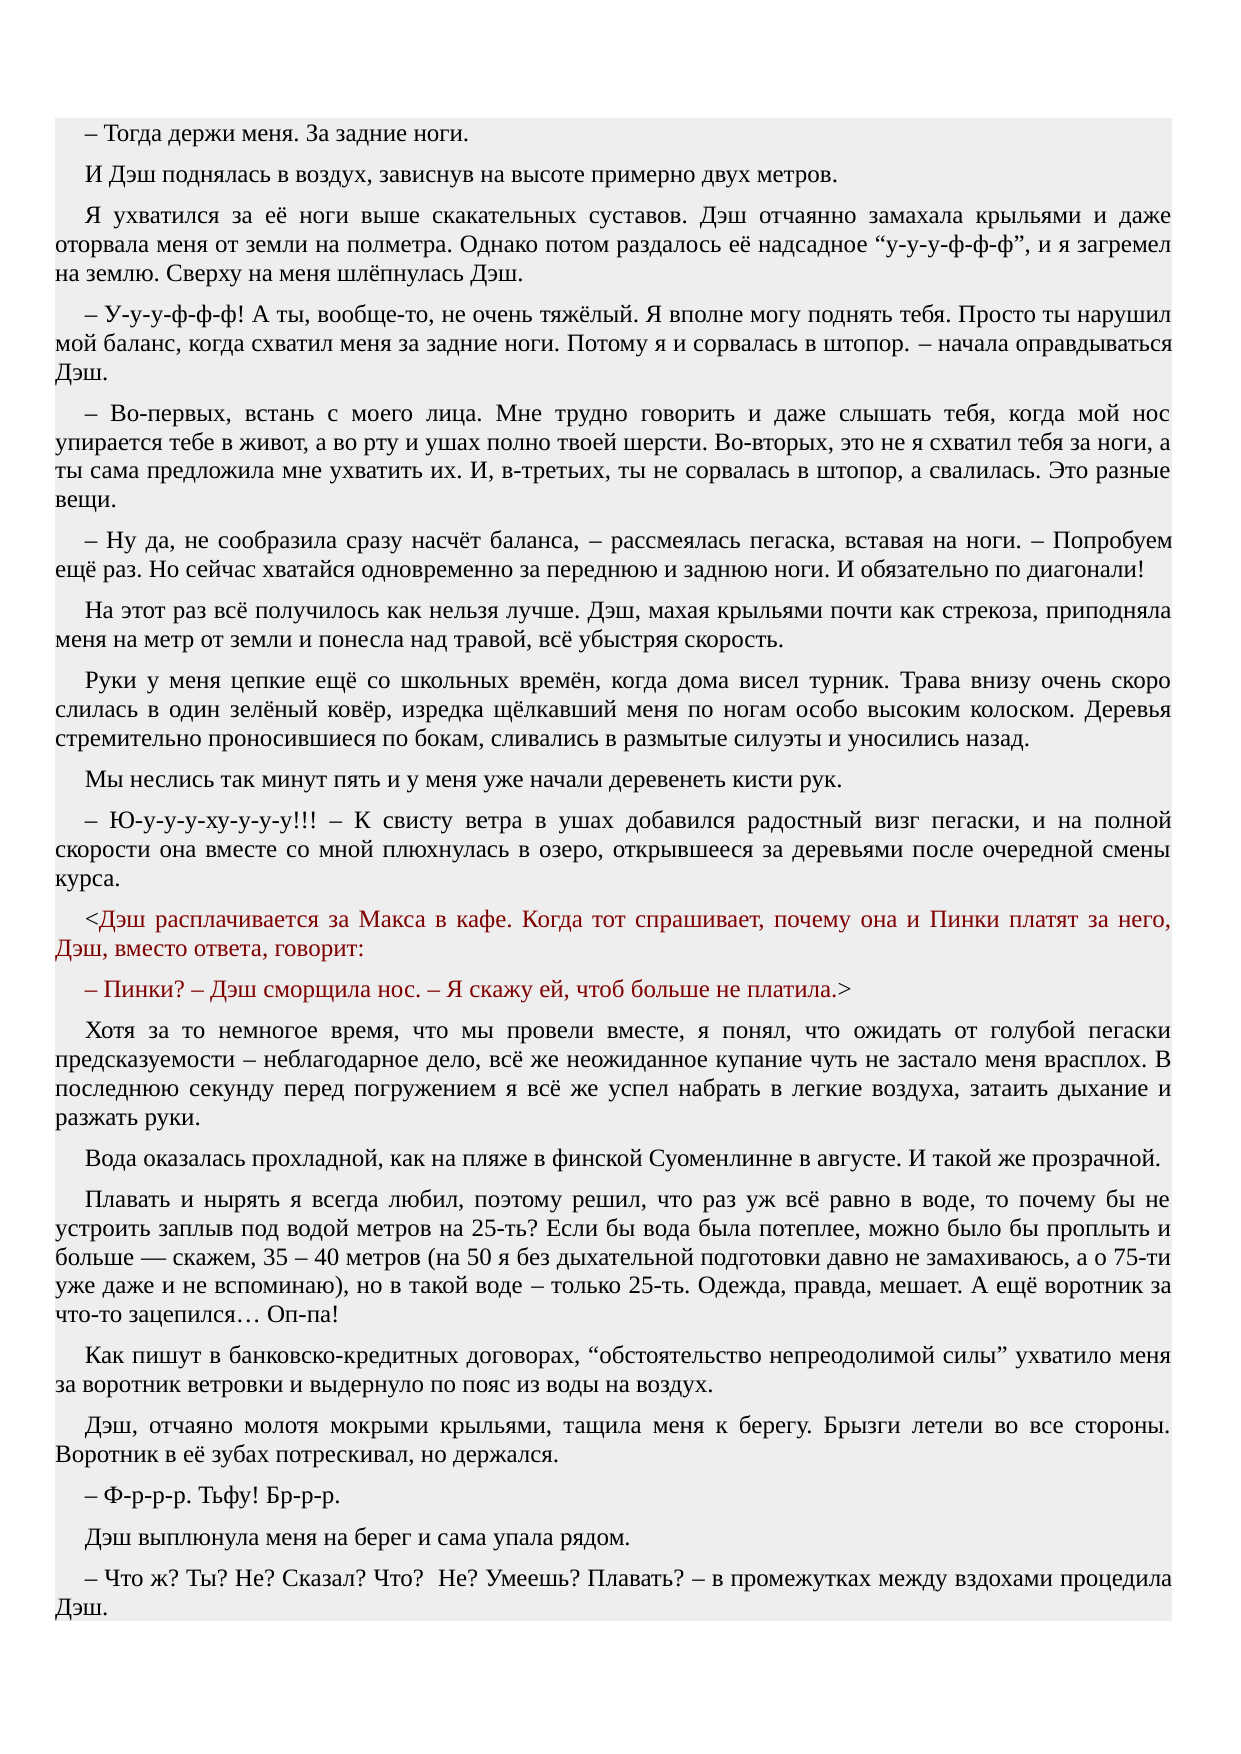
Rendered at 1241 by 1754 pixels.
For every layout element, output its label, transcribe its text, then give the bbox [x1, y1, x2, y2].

text Хотя за то немногое время, что мы провели вместе, я понял, что ожидать от голубой пегаски предсказуемости – неблагодарное дело, всё же неожиданное купание чуть не застало меня врасплох. В последнюю секунду перед погружением я всё же успел набрать в легкие воздуха, затаить дыхание и разжать руки. [55, 1016, 1172, 1131]
text Как пишут в банковско-кредитных договорах, “обстоятельство непреодолимой силы” ухватило меня за воротник ветровки и выдернуло по пояс из воды на воздух. [55, 1341, 1172, 1398]
text Я ухватился за её ноги выше скакательных суставов. Дэш отчаянно замахала крыльями и даже оторвала меня от земли на полметра. Однако потом раздалось её надсадное “у-у-у-ф-ф-ф”, и я загремел на землю. Сверху на меня шлёпнулась Дэш. [55, 201, 1172, 287]
text – Ю-у-у-у-ху-у-у-у!!! – К свисту ветра в ушах добавился радостный визг пегаски, и на полной скорости она вместе со мной плюхнулась в озеро, открывшееся за деревьями после очередной смены курса. [55, 806, 1172, 892]
text Плавать и нырять я всегда любил, поэтому решил, что раз уж всё равно в воде, то почему бы не устроить заплыв под водой метров на 25-ть? Если бы вода была потеплее, можно было бы проплыть и больше — скажем, 35 – 40 метров (на 50 я без дыхательной подготовки давно не замахиваюсь, а о 75-ти уже даже и не вспоминаю), но в такой воде – только 25-ть. Одежда, правда, мешает. А ещё воротник за что-то зацепился… Оп-па! [55, 1184, 1172, 1328]
text – Во-первых, встань с моего лица. Мне трудно говорить и даже слышать тебя, когда мой нос упирается тебе в живот, а во рту и ушах полно твоей шерсти. Во-вторых, это не я схватил тебя за ноги, а ты сама предложила мне ухватить их. И, в-третьих, ты не сорвалась в штопор, а свалилась. Это разные вещи. [55, 398, 1172, 513]
text Вода оказалась прохладной, как на пляже в финской Суоменлинне в августе. И такой же прозрачной. [55, 1143, 1172, 1172]
text На этот раз всё получилось как нельзя лучше. Дэш, махая крыльями почти как стрекоза, приподняла меня на метр от земли и понесла над травой, всё убыстряя скорость. [55, 596, 1172, 653]
text Дэш, отчаяно молотя мокрыми крыльями, тащила меня к берегу. Брызги летели во все стороны. Воротник в её зубах потрескивал, но держался. [55, 1411, 1172, 1468]
text Руки у меня цепкие ещё со школьных времён, когда дома висел турник. Трава внизу очень скоро слилась в один зелёный ковёр, изредка щёлкавший меня по ногам особо высоким колоском. Деревья стремительно проносившиеся по бокам, сливались в размытые силуэты и уносились назад. [55, 666, 1172, 752]
text – Пинки? – Дэш сморщила нос. – Я скажу ей, чтоб больше не платила.> [55, 974, 1172, 1003]
text Мы неслись так минут пять и у меня уже начали деревенеть кисти рук. [55, 764, 1172, 793]
text – Тогда держи меня. За задние ноги. [55, 118, 1172, 147]
text – Ну да, не сообразила сразу насчёт баланса, – рассмеялась пегаска, вставая на ноги. – Попробуем ещё раз. Но сейчас хватайся одновременно за переднюю и заднюю ноги. И обязательно по диагонали! [55, 526, 1172, 583]
text – Ф-р-р-р. Тьфу! Бр-р-р. [55, 1481, 1172, 1509]
text Дэш выплюнула меня на берег и сама упала рядом. [55, 1522, 1172, 1551]
text – У-у-у-ф-ф-ф! А ты, вообще-то, не очень тяжёлый. Я вполне могу поднять тебя. Просто ты нарушил мой баланс, когда схватил меня за задние ноги. Потому я и сорвалась в штопор. – начала оправдываться Дэш. [55, 299, 1172, 386]
text И Дэш поднялась в воздух, зависнув на высоте примерно двух метров. [55, 159, 1172, 188]
text <Дэш расплачивается за Макса в кафе. Когда тот спрашивает, почему она и Пинки платят за него, Дэш, вместо ответа, говорит: [55, 904, 1172, 962]
text – Что ж? Ты? Не? Сказал? Что? Не? Умеешь? Плавать? – в промежутках между вздохами процедила Дэш. [55, 1563, 1172, 1621]
